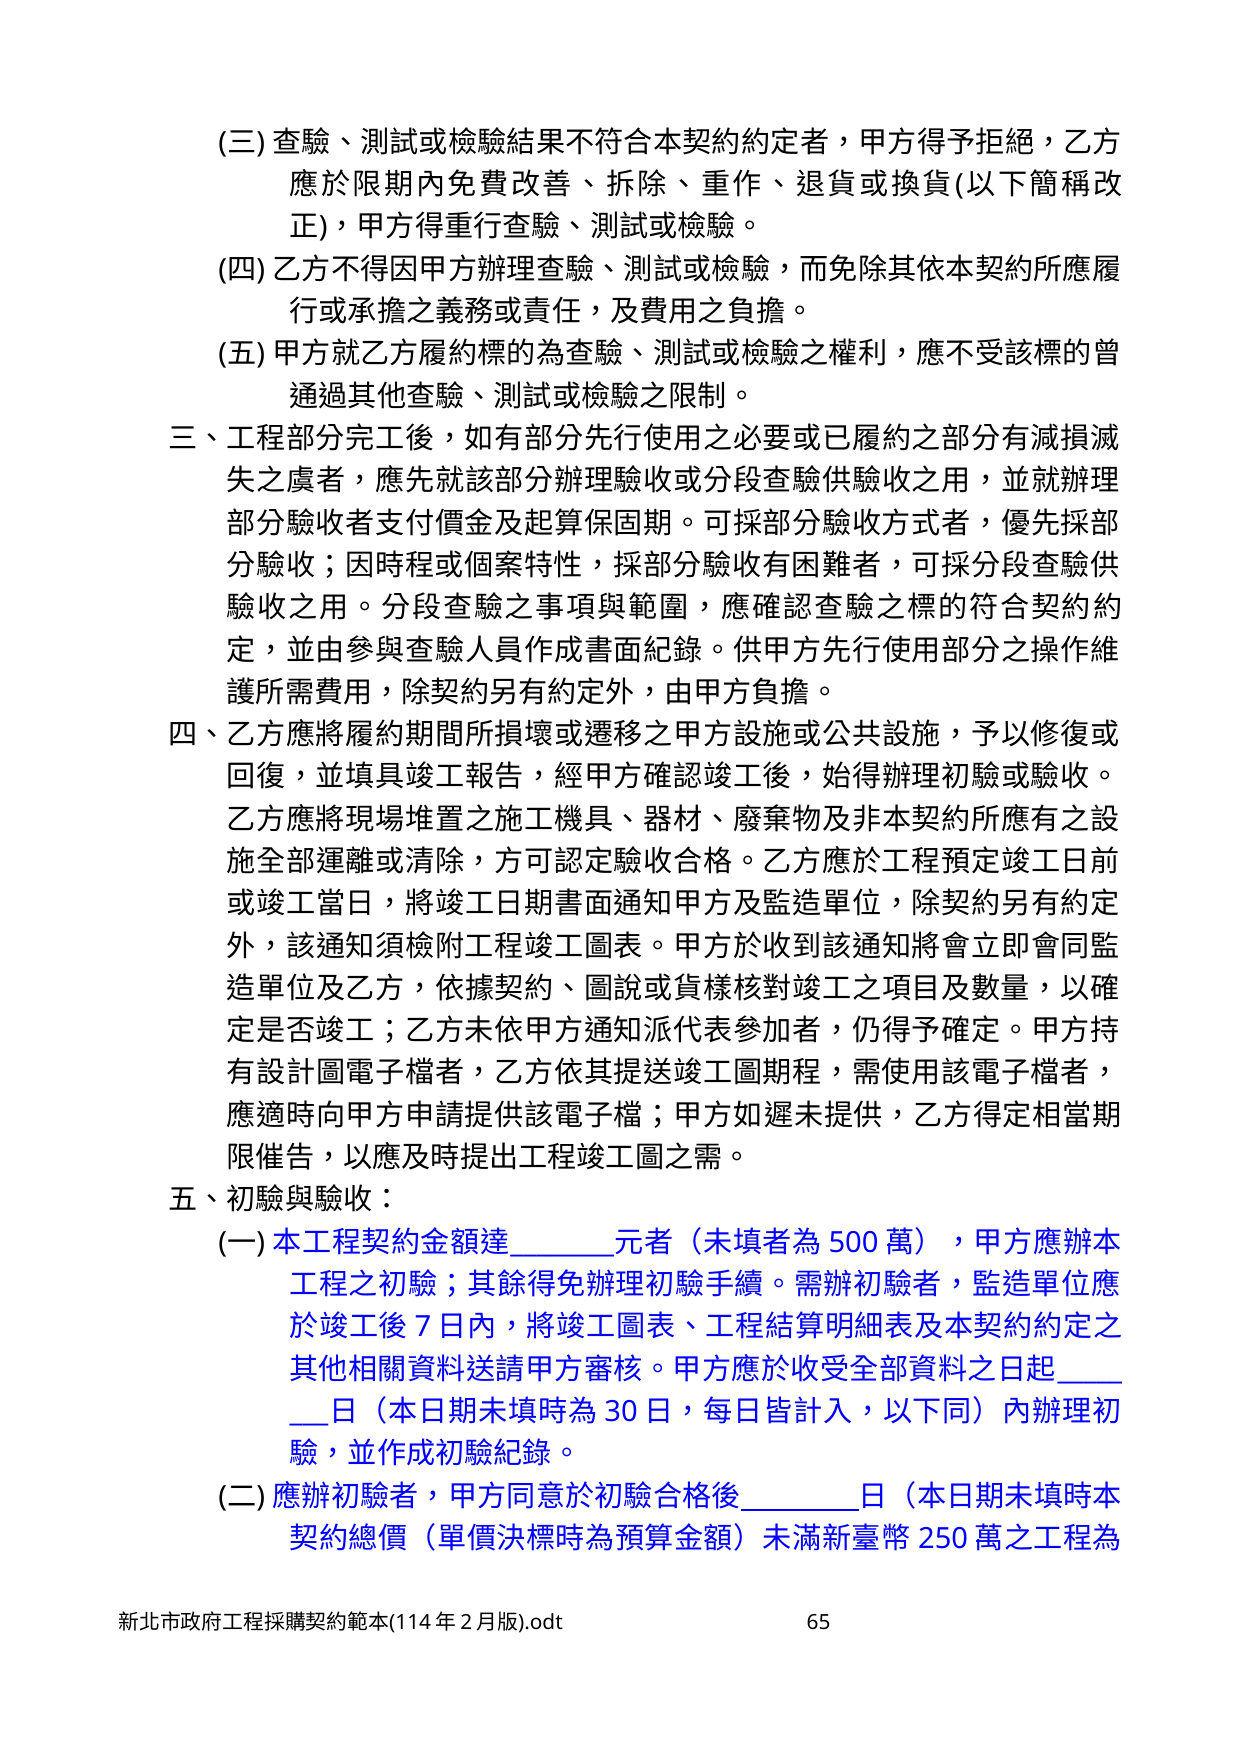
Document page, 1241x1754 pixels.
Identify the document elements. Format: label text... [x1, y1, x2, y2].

list 乙方不得因甲方辦理查驗、測試或檢驗，而免除其依本契約所應履行或承擔之義務或責任，及費用之負擔。 [218, 245, 1122, 330]
list 初驗與驗收： [168, 1176, 1122, 1218]
list 工程部分完工後，如有部分先行使用之必要或已履約之部分有減損滅失之虞者，應先就該部分辦理驗收或分段查驗供驗收之用，並就辦理部分驗收者支付價金及起算保固期。可採部分驗收方式者，優先採部分驗收；因時程或個案特性，採部分驗收有困難者，可採分段查驗供驗收之用。分段查驗之事項與範圍，應確認查驗之標的符合契約約定，並由參與查驗人員作成書面紀錄。供甲方先行使用部分之操作維護所需費用，除契約另有約定外，由甲方負擔。 [168, 415, 1122, 711]
list 乙方應將履約期間所損壞或遷移之甲方設施或公共設施，予以修復或回復，並填具竣工報告，經甲方確認竣工後，始得辦理初驗或驗收。乙方應將現場堆置之施工機具、器材、廢棄物及非本契約所應有之設施全部運離或清除，方可認定驗收合格。乙方應於工程預定竣工日前或竣工當日，將竣工日期書面通知甲方及監造單位，除契約另有約定外，該通知須檢附工程竣工圖表。甲方於收到該通知將會立即會同監造單位及乙方，依據契約、圖說或貨樣核對竣工之項目及數量，以確定是否竣工；乙方未依甲方通知派代表參加者，仍得予確定。甲方持有設計圖電子檔者，乙方依其提送竣工圖期程，需使用該電子檔者，應適時向甲方申請提供該電子檔；甲方如遲未提供，乙方得定相當期限催告，以應及時提出工程竣工圖之需。 [168, 711, 1122, 1176]
list 應辦初驗者，甲方同意於初驗合格後 日（本日期未填時本契約總價（單價決標時為預算金額）未滿新臺幣250萬之工程為 [218, 1472, 1122, 1557]
list 查驗、測試或檢驗結果不符合本契約約定者，甲方得予拒絕，乙方應於限期內免費改善、拆除、重作、退貨或換貨(以下簡稱改正)，甲方得重行查驗、測試或檢驗。 [218, 118, 1122, 245]
list 甲方就乙方履約標的為查驗、測試或檢驗之權利，應不受該標的曾通過其他查驗、測試或檢驗之限制。 [218, 330, 1122, 415]
list 本工程契約金額達________元者（未填者為500萬），甲方應辦本工程之初驗；其餘得免辦理初驗手續。需辦初驗者，監造單位應於竣工後7日內，將竣工圖表、工程結算明細表及本契約約定之其他相關資料送請甲方審核。甲方應於收受全部資料之日起________日（本日期未填時為30日，每日皆計入，以下同）內辦理初驗，並作成初驗紀錄。 [218, 1218, 1122, 1472]
